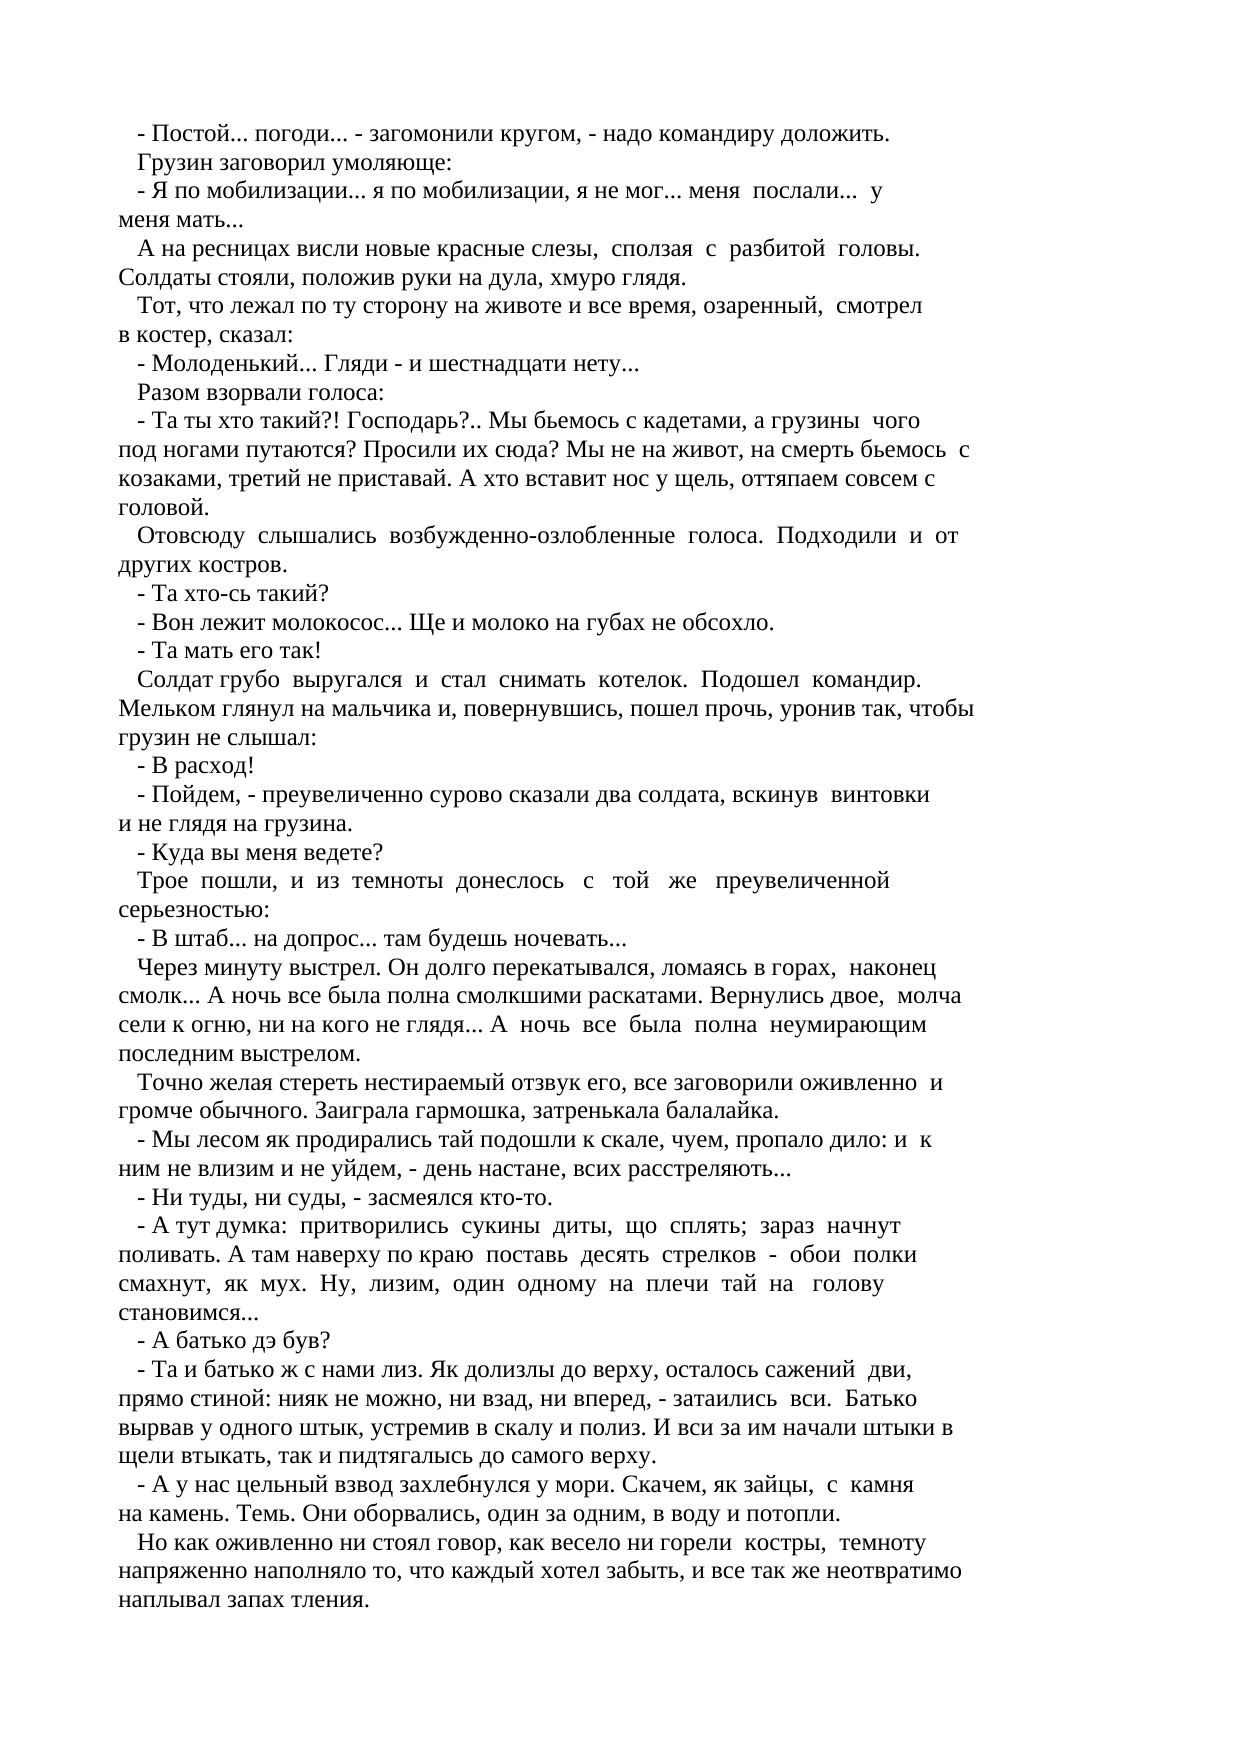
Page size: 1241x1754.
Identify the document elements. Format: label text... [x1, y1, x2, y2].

text - Та мать его так! [118, 636, 1122, 664]
text Грузин заговорил умоляюще: [118, 147, 1122, 176]
text смахнут, як мух. Ну, лизим, один одному на плечи тай на голову [118, 1268, 1122, 1297]
text - Мы лесом як продирались тай подошли к скале, чуем, пропало дило: и к [118, 1124, 1122, 1153]
text - Та хто-сь такий? [118, 578, 1122, 607]
text становимся... [118, 1297, 1122, 1326]
text на камень. Темь. Они оборвались, один за одним, в воду и потопли. [118, 1498, 1122, 1527]
text громче обычного. Заиграла гармошка, затренькала балалайка. [118, 1096, 1122, 1124]
text - Куда вы меня ведете? [118, 837, 1122, 866]
text козаками, третий не приставай. А хто вставит нос у щель, оттяпаем совсем с [118, 463, 1122, 492]
text - Постой... погоди... - загомонили кругом, - надо командиру доложить. [118, 118, 1122, 147]
text грузин не слышал: [118, 722, 1122, 751]
text - А у нас цельный взвод захлебнулся у мори. Скачем, як зайцы, с камня [118, 1469, 1122, 1498]
text вырвав у одного штык, устремив в скалу и полиз. И вси за им начали штыки в [118, 1412, 1122, 1441]
text - А тут думка: притворились сукины диты, що сплять; зараз начнут [118, 1211, 1122, 1239]
text поливать. А там наверху по краю поставь десять стрелков - обои полки [118, 1239, 1122, 1268]
text серьезностью: [118, 894, 1122, 923]
text - А батько дэ був? [118, 1326, 1122, 1354]
text меня мать... [118, 204, 1122, 233]
text Мельком глянул на мальчика и, повернувшись, пошел прочь, уронив так, чтобы [118, 693, 1122, 722]
text А на ресницах висли новые красные слезы, сползая с разбитой головы. [118, 233, 1122, 262]
text смолк... А ночь все была полна смолкшими раскатами. Вернулись двое, молча [118, 981, 1122, 1009]
text ним не влизим и не уйдем, - день настане, всих расстреляють... [118, 1153, 1122, 1182]
text Но как оживленно ни стоял говор, как весело ни горели костры, темноту [118, 1527, 1122, 1556]
text - Молоденький... Гляди - и шестнадцати нету... [118, 348, 1122, 377]
text под ногами путаются? Просили их сюда? Мы не на живот, на смерть бьемось с [118, 434, 1122, 463]
text напряженно наполняло то, что каждый хотел забыть, и все так же неотвратимо [118, 1556, 1122, 1584]
text - В штаб... на допрос... там будешь ночевать... [118, 923, 1122, 952]
text - Я по мобилизации... я по мобилизации, я не мог... меня послали... у [118, 176, 1122, 204]
text Разом взорвали голоса: [118, 377, 1122, 406]
text сели к огню, ни на кого не глядя... А ночь все была полна неумирающим [118, 1009, 1122, 1038]
text прямо стиной: нияк не можно, ни взад, ни вперед, - затаились вси. Батько [118, 1383, 1122, 1412]
text - Ни туды, ни суды, - засмеялся кто-то. [118, 1182, 1122, 1211]
text Трое пошли, и из темноты донеслось с той же преувеличенной [118, 866, 1122, 894]
text Точно желая стереть нестираемый отзвук его, все заговорили оживленно и [118, 1067, 1122, 1096]
text - Вон лежит молокосос... Ще и молоко на губах не обсохло. [118, 607, 1122, 636]
text в костер, сказал: [118, 319, 1122, 348]
text головой. [118, 492, 1122, 521]
text щели втыкать, так и пидтягалысь до самого верху. [118, 1441, 1122, 1469]
text Тот, что лежал по ту сторону на животе и все время, озаренный, смотрел [118, 291, 1122, 319]
text Солдаты стояли, положив руки на дула, хмуро глядя. [118, 262, 1122, 291]
text Солдат грубо выругался и стал снимать котелок. Подошел командир. [118, 664, 1122, 693]
text Через минуту выстрел. Он долго перекатывался, ломаясь в горах, наконец [118, 952, 1122, 981]
text - Пойдем, - преувеличенно сурово сказали два солдата, вскинув винтовки [118, 779, 1122, 808]
text - Та и батько ж с нами лиз. Як долизлы до верху, осталось сажений дви, [118, 1354, 1122, 1383]
text - В расход! [118, 751, 1122, 779]
text других костров. [118, 549, 1122, 578]
text - Та ты хто такий?! Господарь?.. Мы бьемось с кадетами, а грузины чого [118, 406, 1122, 434]
text Отовсюду слышались возбужденно-озлобленные голоса. Подходили и от [118, 521, 1122, 549]
text и не глядя на грузина. [118, 808, 1122, 837]
text последним выстрелом. [118, 1038, 1122, 1067]
text наплывал запах тления. [118, 1584, 1122, 1613]
